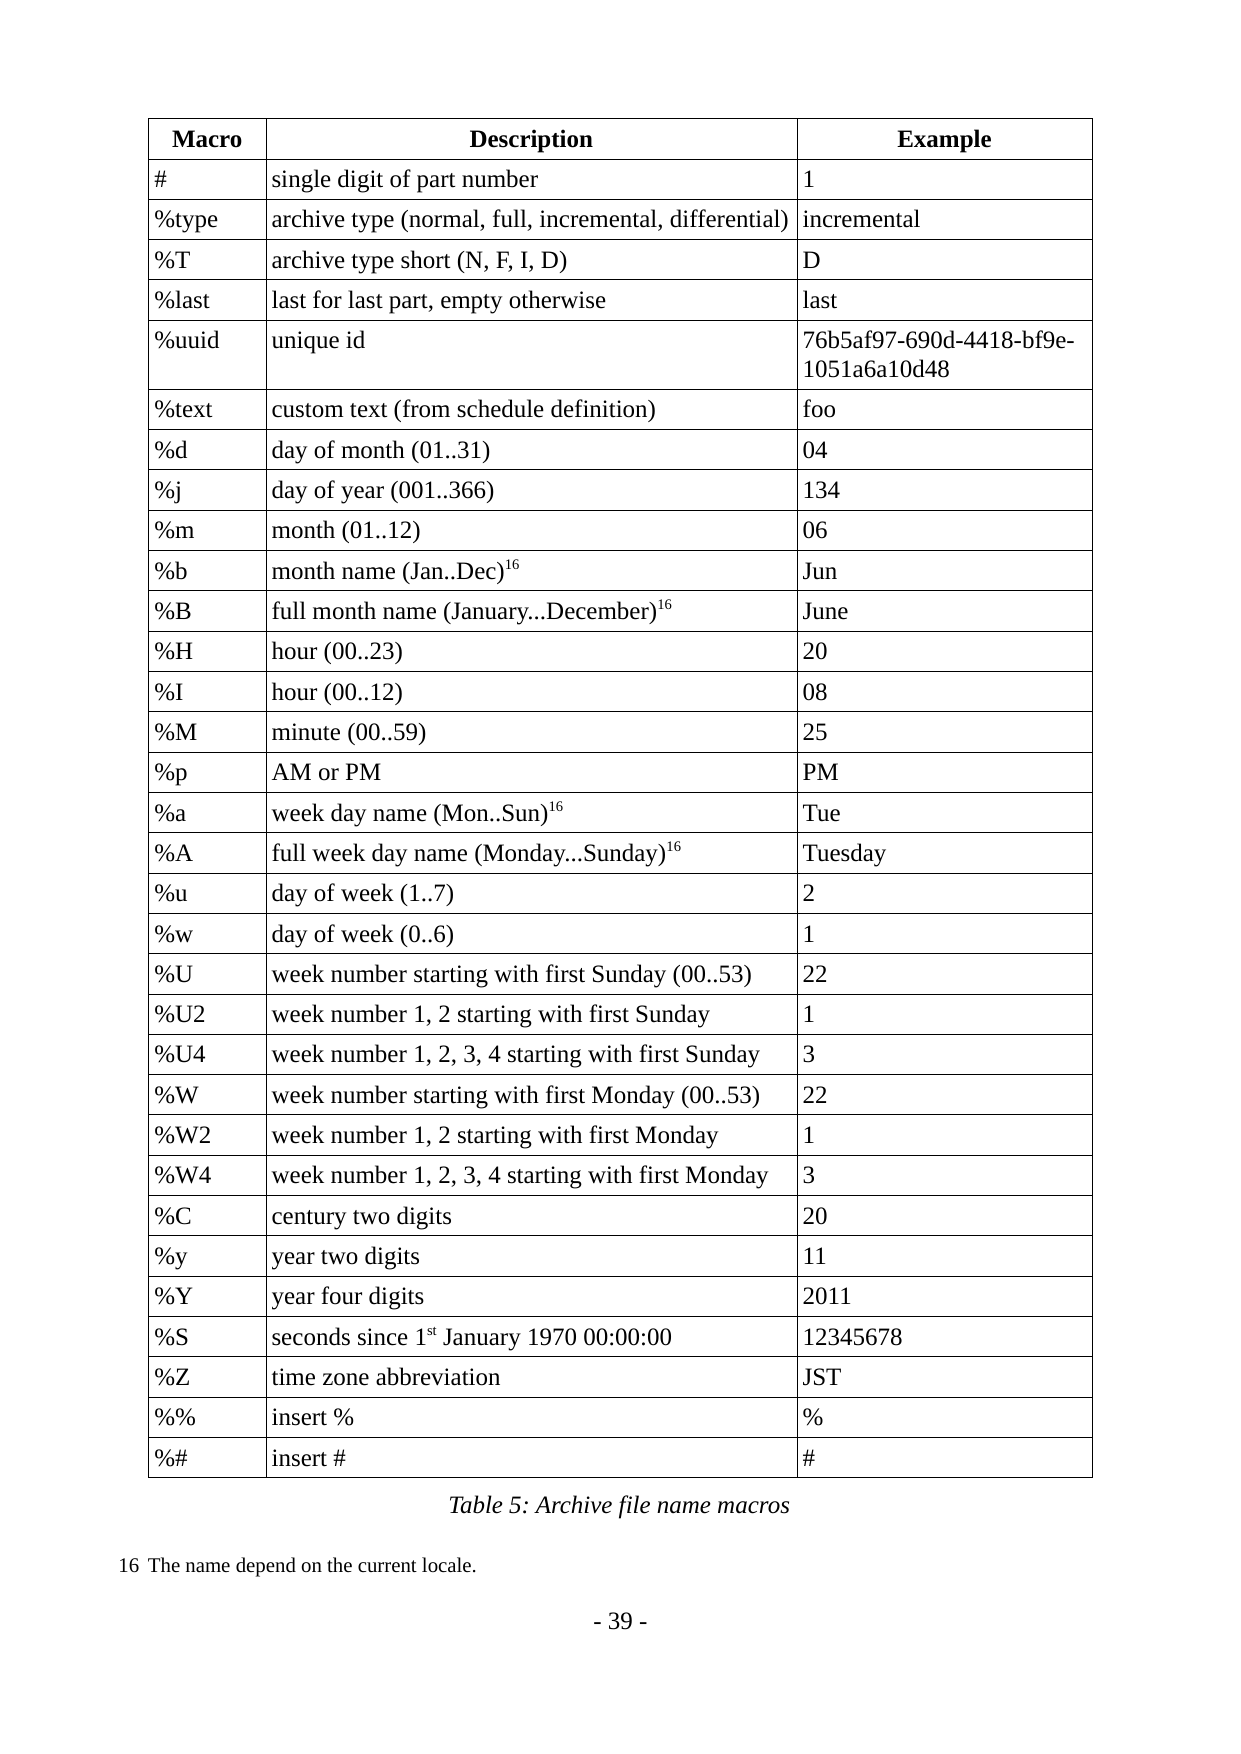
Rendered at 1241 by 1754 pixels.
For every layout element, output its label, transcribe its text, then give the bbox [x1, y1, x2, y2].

table_cell 22 [798, 1075, 1092, 1114]
table_cell Jun [798, 551, 1092, 590]
table_cell week number 1, 2, 3, 4 starting with first Sunday [267, 1035, 797, 1074]
table_cell last for last part, empty otherwise [267, 280, 797, 320]
table_cell seconds since 1st January 1970 00:00:00 [267, 1317, 797, 1356]
table_cell %C [149, 1196, 266, 1235]
text Table 5: Archive file name macros [118, 1490, 1122, 1518]
table_cell AM or PM [267, 753, 797, 792]
table_cell %S [149, 1317, 266, 1356]
table_cell week number 1, 2 starting with first Sunday [267, 995, 797, 1034]
table_cell 3 [798, 1156, 1092, 1195]
table_cell # [798, 1438, 1092, 1477]
table_cell %# [149, 1438, 266, 1477]
table_cell 76b5af97-690d-4418-bf9e-1051a6a10d48 [798, 321, 1092, 389]
table_cell %j [149, 470, 266, 510]
table_cell %Z [149, 1357, 266, 1397]
table_cell week number starting with first Sunday (00..53) [267, 954, 797, 993]
table_cell minute (00..59) [267, 712, 797, 752]
table_cell 22 [798, 954, 1092, 993]
table_cell # [149, 160, 266, 199]
table_cell D [798, 240, 1092, 279]
table_cell %B [149, 591, 266, 631]
table_cell archive type (normal, full, incremental, differential) [267, 200, 797, 239]
table_cell week number starting with first Monday (00..53) [267, 1075, 797, 1114]
table_cell %T [149, 240, 266, 279]
table_header Description [267, 119, 797, 158]
table_cell single digit of part number [267, 160, 797, 199]
table_cell %A [149, 833, 266, 872]
table_cell %U2 [149, 995, 266, 1034]
table_cell %u [149, 874, 266, 913]
table_cell %last [149, 280, 266, 320]
table_cell %uuid [149, 321, 266, 389]
table_cell Tue [798, 793, 1092, 832]
table_cell unique id [267, 321, 797, 389]
table_cell %M [149, 712, 266, 752]
table_cell %d [149, 430, 266, 469]
table_cell 20 [798, 1196, 1092, 1235]
table_cell foo [798, 390, 1092, 429]
table_cell 3 [798, 1035, 1092, 1074]
table_cell 06 [798, 511, 1092, 550]
table_cell %y [149, 1236, 266, 1276]
table_cell 2 [798, 874, 1092, 913]
table_cell day of week (1..7) [267, 874, 797, 913]
table_cell 1 [798, 914, 1092, 953]
table_cell day of year (001..366) [267, 470, 797, 510]
table_cell %W2 [149, 1115, 266, 1155]
table_cell 25 [798, 712, 1092, 752]
table_cell %type [149, 200, 266, 239]
table_cell day of week (0..6) [267, 914, 797, 953]
table_cell hour (00..23) [267, 632, 797, 671]
table_cell last [798, 280, 1092, 320]
table_cell insert # [267, 1438, 797, 1477]
table_cell June [798, 591, 1092, 631]
table_cell PM [798, 753, 1092, 792]
table_cell %H [149, 632, 266, 671]
table_cell %I [149, 672, 266, 711]
table_cell month name (Jan..Dec) [267, 551, 797, 590]
table_cell full month name (January...December)16 [267, 591, 797, 631]
table_cell 1 [798, 160, 1092, 199]
table_cell hour (00..12) [267, 672, 797, 711]
table_cell % [798, 1398, 1092, 1437]
table_cell time zone abbreviation [267, 1357, 797, 1397]
table_cell 12345678 [798, 1317, 1092, 1356]
table_cell week number 1, 2, 3, 4 starting with first Monday [267, 1156, 797, 1195]
table_cell century two digits [267, 1196, 797, 1235]
table_cell archive type short (N, F, I, D) [267, 240, 797, 279]
table_cell 20 [798, 632, 1092, 671]
table_cell 1 [798, 995, 1092, 1034]
table_cell 2011 [798, 1277, 1092, 1316]
table_cell %W [149, 1075, 266, 1114]
table_cell insert % [267, 1398, 797, 1437]
table_cell %p [149, 753, 266, 792]
table_cell week day name (Mon..Sun)16 [267, 793, 797, 832]
table_cell %U [149, 954, 266, 993]
table_cell 04 [798, 430, 1092, 469]
table_cell 134 [798, 470, 1092, 510]
table_cell full week day name (Monday...Sunday)16 [267, 833, 797, 872]
table_cell year two digits [267, 1236, 797, 1276]
table_cell %b [149, 551, 266, 590]
table_cell month (01..12) [267, 511, 797, 550]
table_cell %% [149, 1398, 266, 1437]
table_cell week number 1, 2 starting with first Monday [267, 1115, 797, 1155]
table_cell 1 [798, 1115, 1092, 1155]
table_cell %W4 [149, 1156, 266, 1195]
table_cell JST [798, 1357, 1092, 1397]
table_cell %w [149, 914, 266, 953]
table_header Example [798, 119, 1092, 158]
table_cell %m [149, 511, 266, 550]
table_cell custom text (from schedule definition) [267, 390, 797, 429]
table_cell %a [149, 793, 266, 832]
table_cell year four digits [267, 1277, 797, 1316]
table_cell Tuesday [798, 833, 1092, 872]
table_cell day of month (01..31) [267, 430, 797, 469]
table_cell incremental [798, 200, 1092, 239]
table_cell 11 [798, 1236, 1092, 1276]
table_cell %text [149, 390, 266, 429]
table_cell %U4 [149, 1035, 266, 1074]
table_cell 08 [798, 672, 1092, 711]
table_cell %Y [149, 1277, 266, 1316]
table_header Macro [149, 119, 266, 158]
